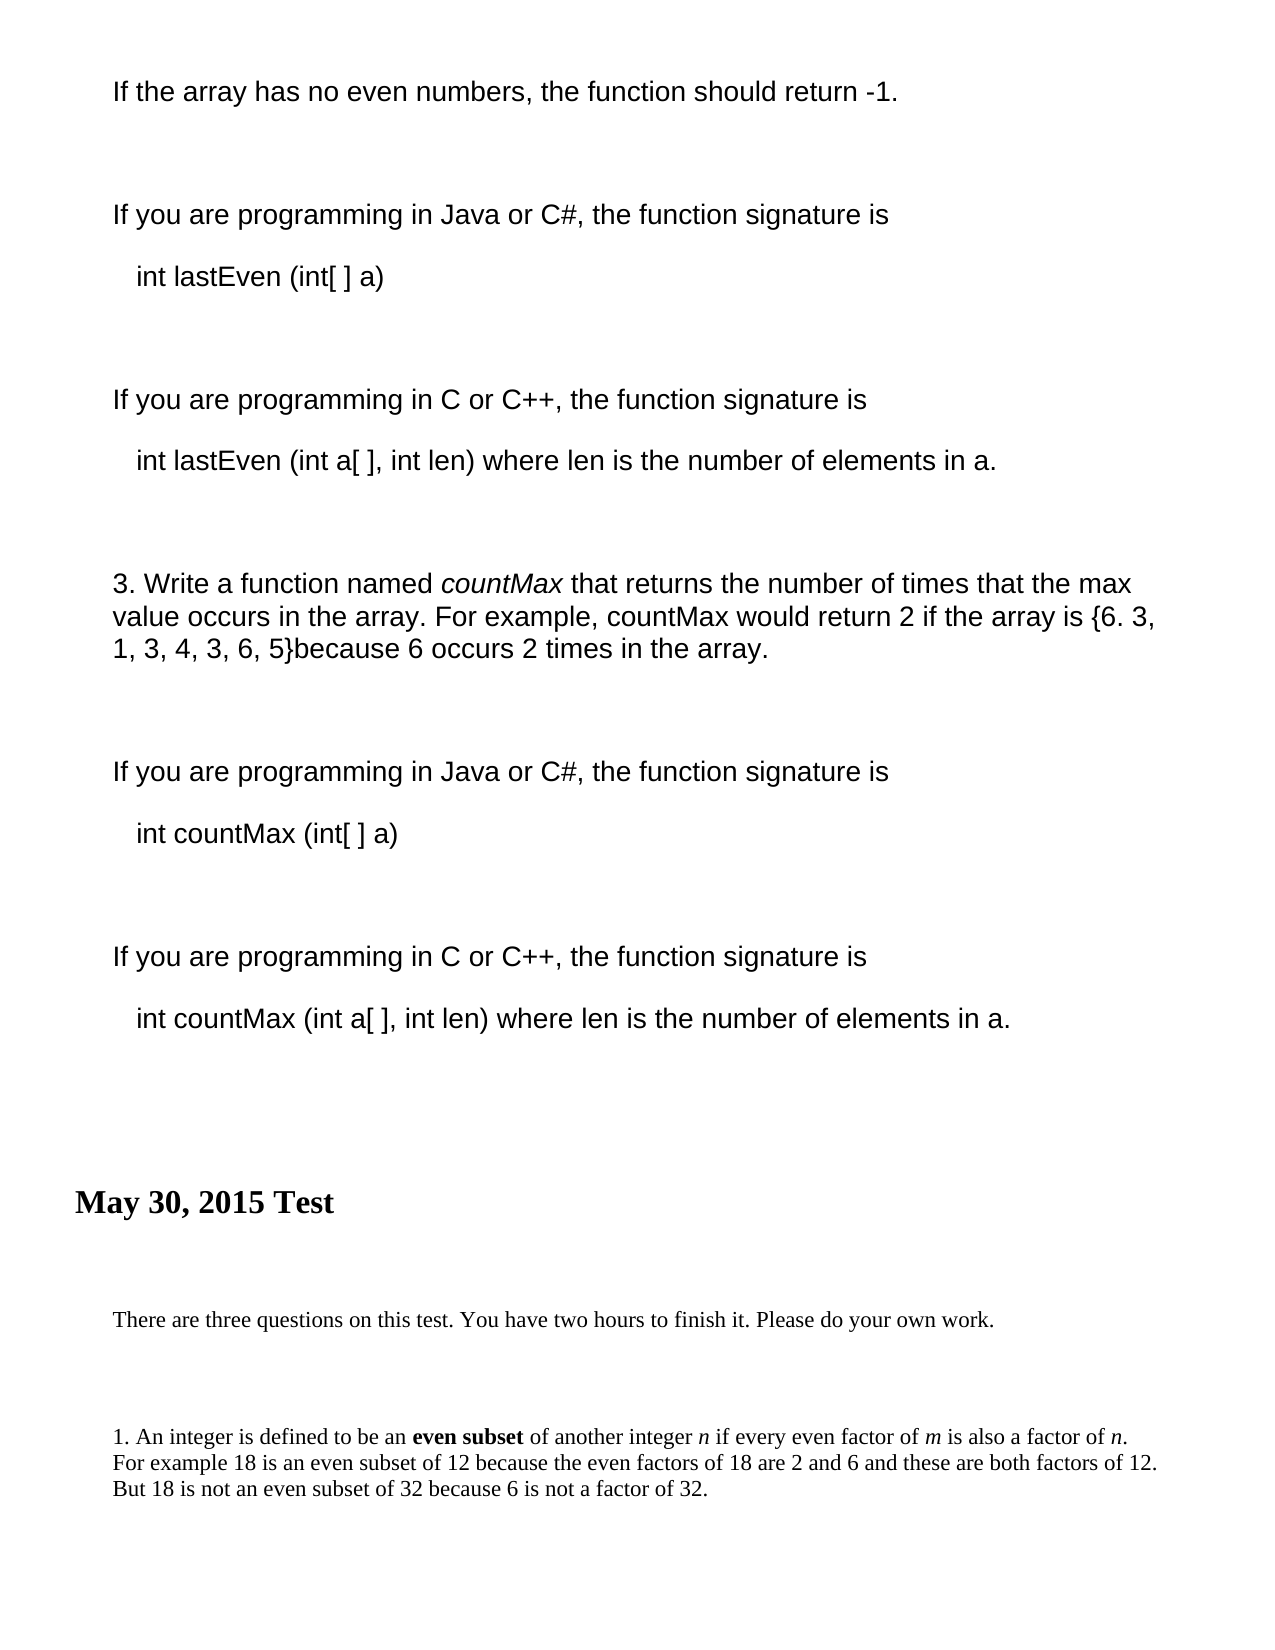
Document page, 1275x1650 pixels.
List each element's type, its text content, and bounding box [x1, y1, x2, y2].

text There are three questions on this test. You have two hours to finish it. Please do your own work. [112, 1306, 1162, 1332]
text If the array has no even numbers, the function should return -1. [112, 75, 1162, 107]
text May 30, 2015 Test [75, 1183, 1200, 1221]
text int countMax (int[ ] a) [112, 817, 1162, 849]
text int lastEven (int a[ ], int len) where len is the number of elements in a. [112, 444, 1162, 477]
text If you are programming in Java or C#, the function signature is [112, 198, 1162, 231]
text If you are programming in C or C++, the function signature is [112, 940, 1162, 972]
text int countMax (int a[ ], int len) where len is the number of elements in a. [112, 1002, 1162, 1034]
text 1. An integer is defined to be an even subset of another integer n if every even factor of m is also a factor of n. For example 18 is an even subset of 12 because the even factors of 18 are 2 and 6 and these are both factors of 12. But 18 is not an even subset of 32 because 6 is not a factor of 32. [112, 1423, 1162, 1502]
text If you are programming in C or C++, the function signature is [112, 383, 1162, 415]
text 3. Write a function named countMax that returns the number of times that the max value occurs in the array. For example, countMax would return 2 if the array is {6. 3, 1, 3, 4, 3, 6, 5}because 6 occurs 2 times in the array. [112, 567, 1162, 665]
text int lastEven (int[ ] a) [112, 260, 1162, 292]
text If you are programming in Java or C#, the function signature is [112, 755, 1162, 788]
